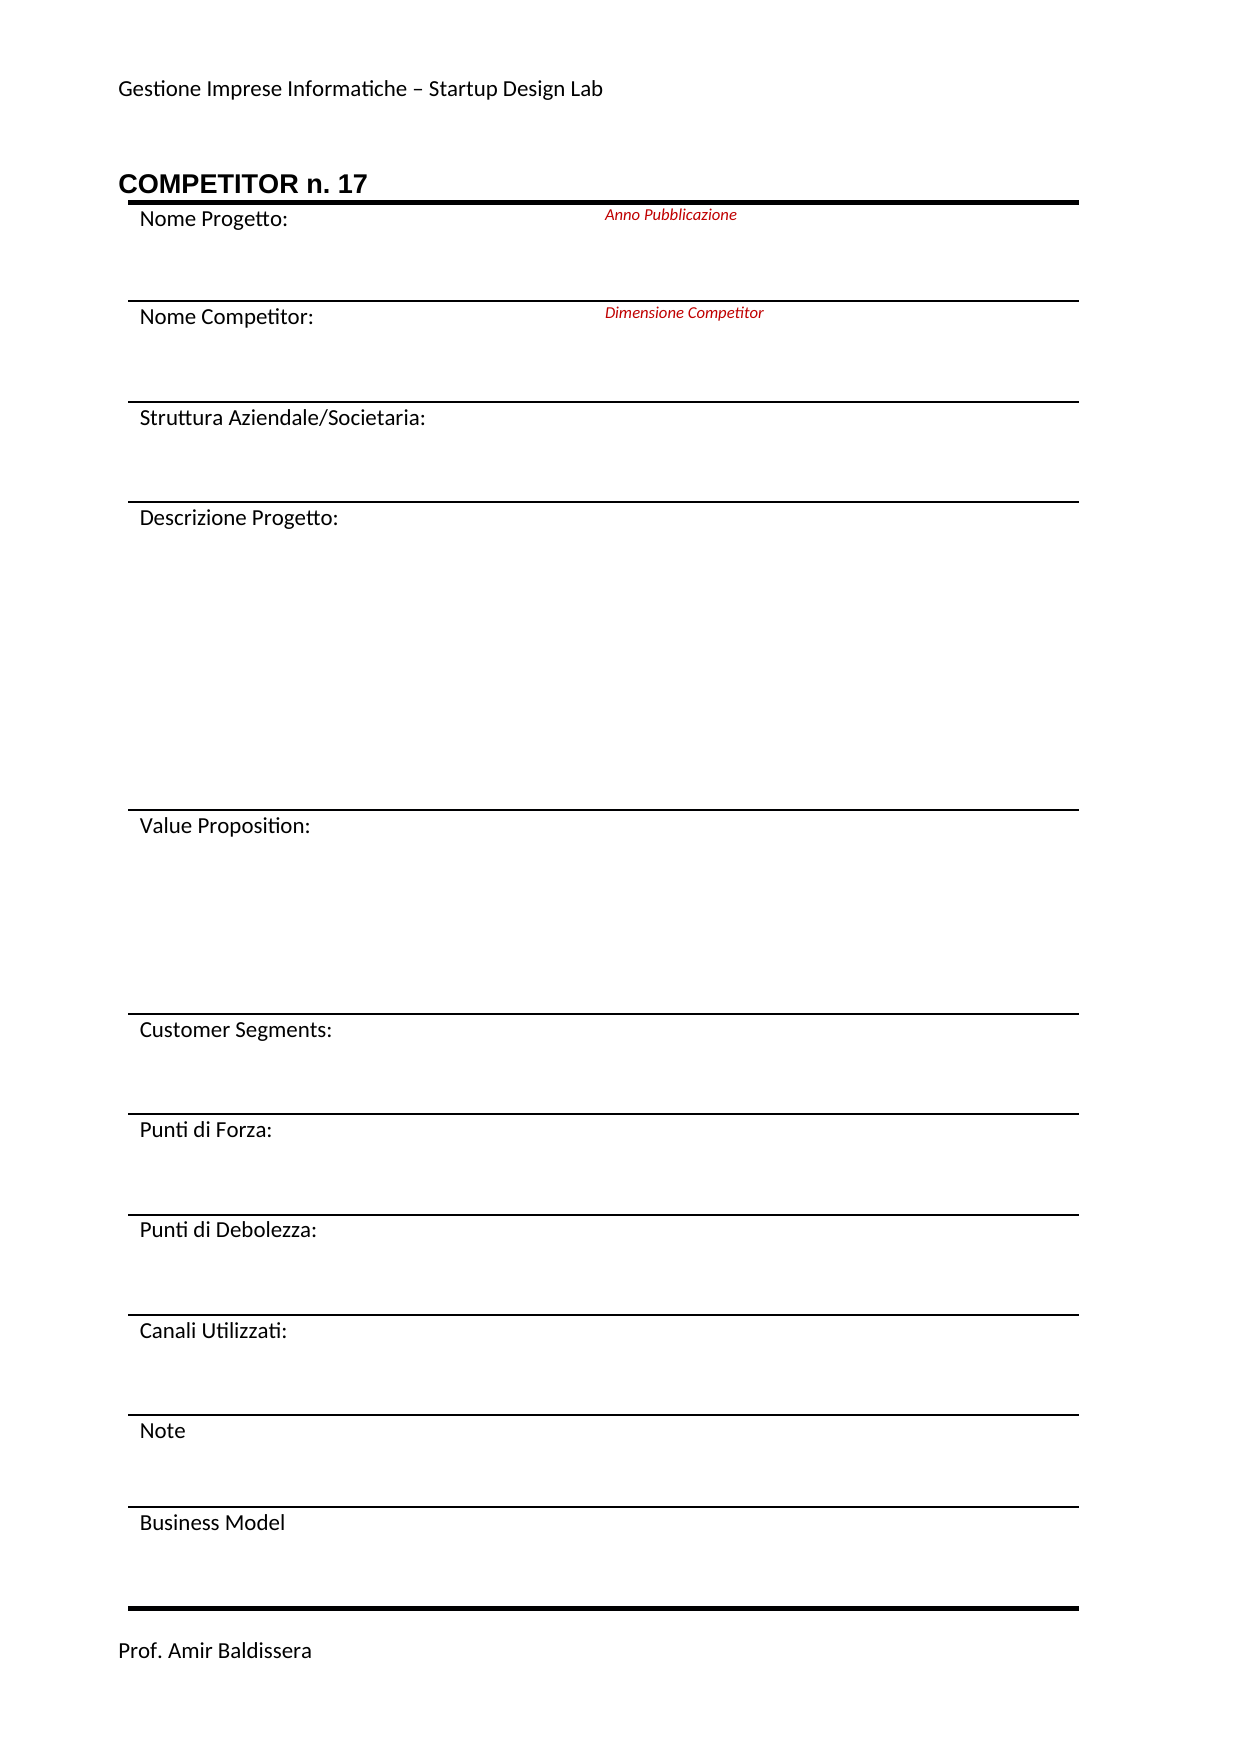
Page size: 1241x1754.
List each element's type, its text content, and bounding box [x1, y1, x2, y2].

table_header Nome Progetto: [128, 205, 593, 300]
table_cell Canali Utilizzati: [128, 1316, 1078, 1414]
table_cell Nome Competitor: [128, 302, 593, 401]
table_cell Descrizione Progetto: [128, 503, 1078, 809]
table_cell Customer Segments: [128, 1015, 1078, 1113]
table_cell Dimensione Competitor [594, 302, 1078, 401]
subtitle COMPETITOR n. 17 [118, 168, 1122, 200]
table_header Anno Pubblicazione [594, 205, 1078, 300]
table_cell Value Proposition: [128, 811, 1078, 1013]
table_cell Struttura Aziendale/Societaria: [128, 403, 1078, 501]
table_cell Punti di Debolezza: [128, 1216, 1078, 1314]
table_cell Note [128, 1416, 1078, 1506]
table_cell Punti di Forza: [128, 1115, 1078, 1213]
table_cell Business Model [128, 1508, 1078, 1606]
